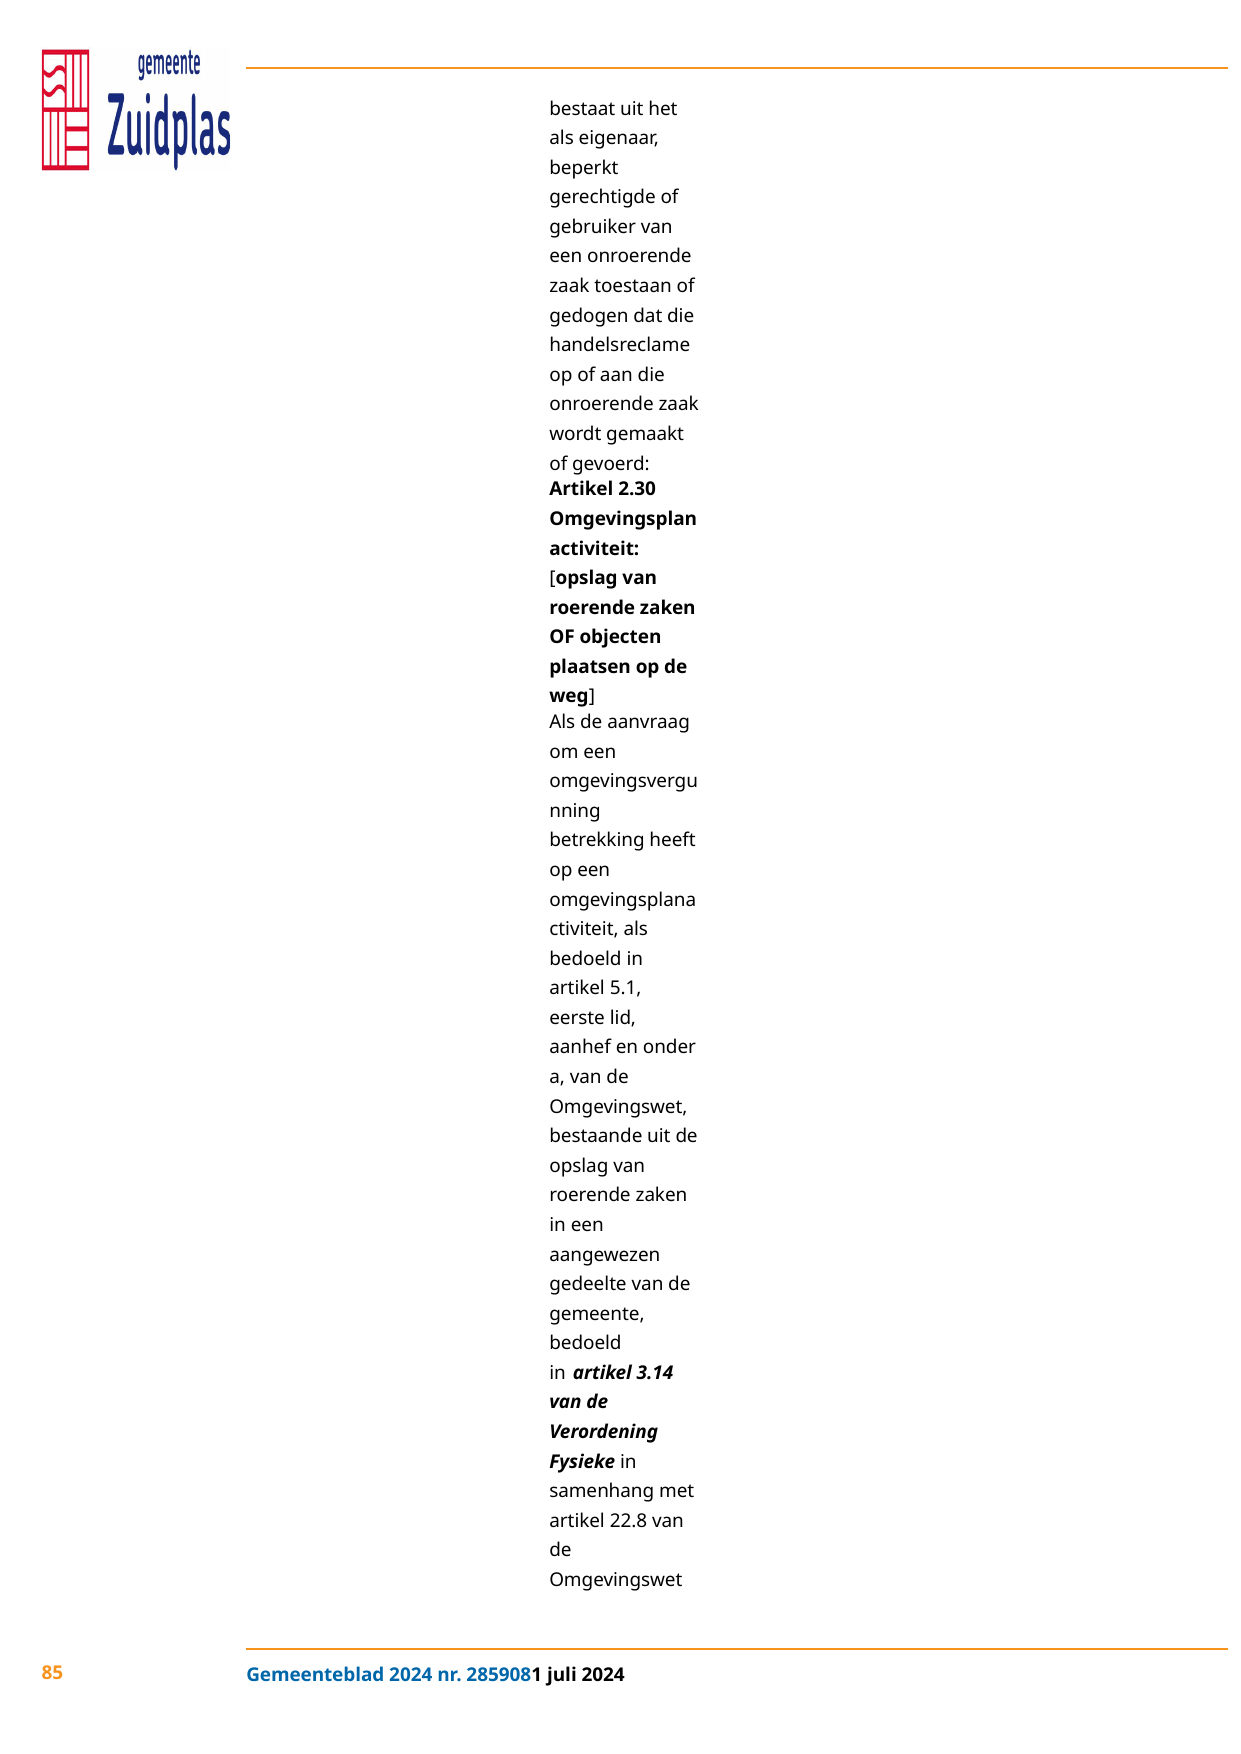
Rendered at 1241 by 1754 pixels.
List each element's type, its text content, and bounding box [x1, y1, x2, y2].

table_cell [700, 95, 850, 476]
table_cell [700, 708, 850, 1592]
table_cell [248, 476, 398, 708]
table_cell [850, 476, 1001, 708]
table_cell [248, 95, 398, 476]
table_cell bestaat uit het als eigenaar, beperkt gerechtigde of gebruiker van een onroerende zaak toestaan of gedogen dat die handelsreclame op of aan die onroerende zaak wordt gemaakt of gevoerd: [549, 95, 700, 476]
table_cell [399, 708, 549, 1592]
table_cell [850, 708, 1001, 1592]
picture [41, 47, 231, 172]
table_cell Als de aanvraag om een omgevingsvergunning betrekking heeft op een omgevingsplanactiviteit, als bedoeld in artikel 5.1, eerste lid, aanhef en onder a, van de Omgevingswet, bestaande uit de opslag van roerende zaken in een aangewezen gedeelte van de gemeente, bedoeld in artikel 3.14 van de Verordening Fysieke in samenhang met artikel 22.8 van de Omgevingswet [549, 708, 700, 1592]
table_cell [248, 708, 398, 1592]
table_cell [399, 95, 549, 476]
table_cell Artikel 2.30 Omgevingsplanactiviteit: [opslag van roerende zaken OF objecten plaatsen op de weg] [549, 476, 700, 708]
table_cell [1001, 476, 1152, 708]
table_cell [850, 95, 1001, 476]
table_cell [1001, 708, 1152, 1592]
table_cell [399, 476, 549, 708]
table_cell [1001, 95, 1152, 476]
table_cell [700, 476, 850, 708]
